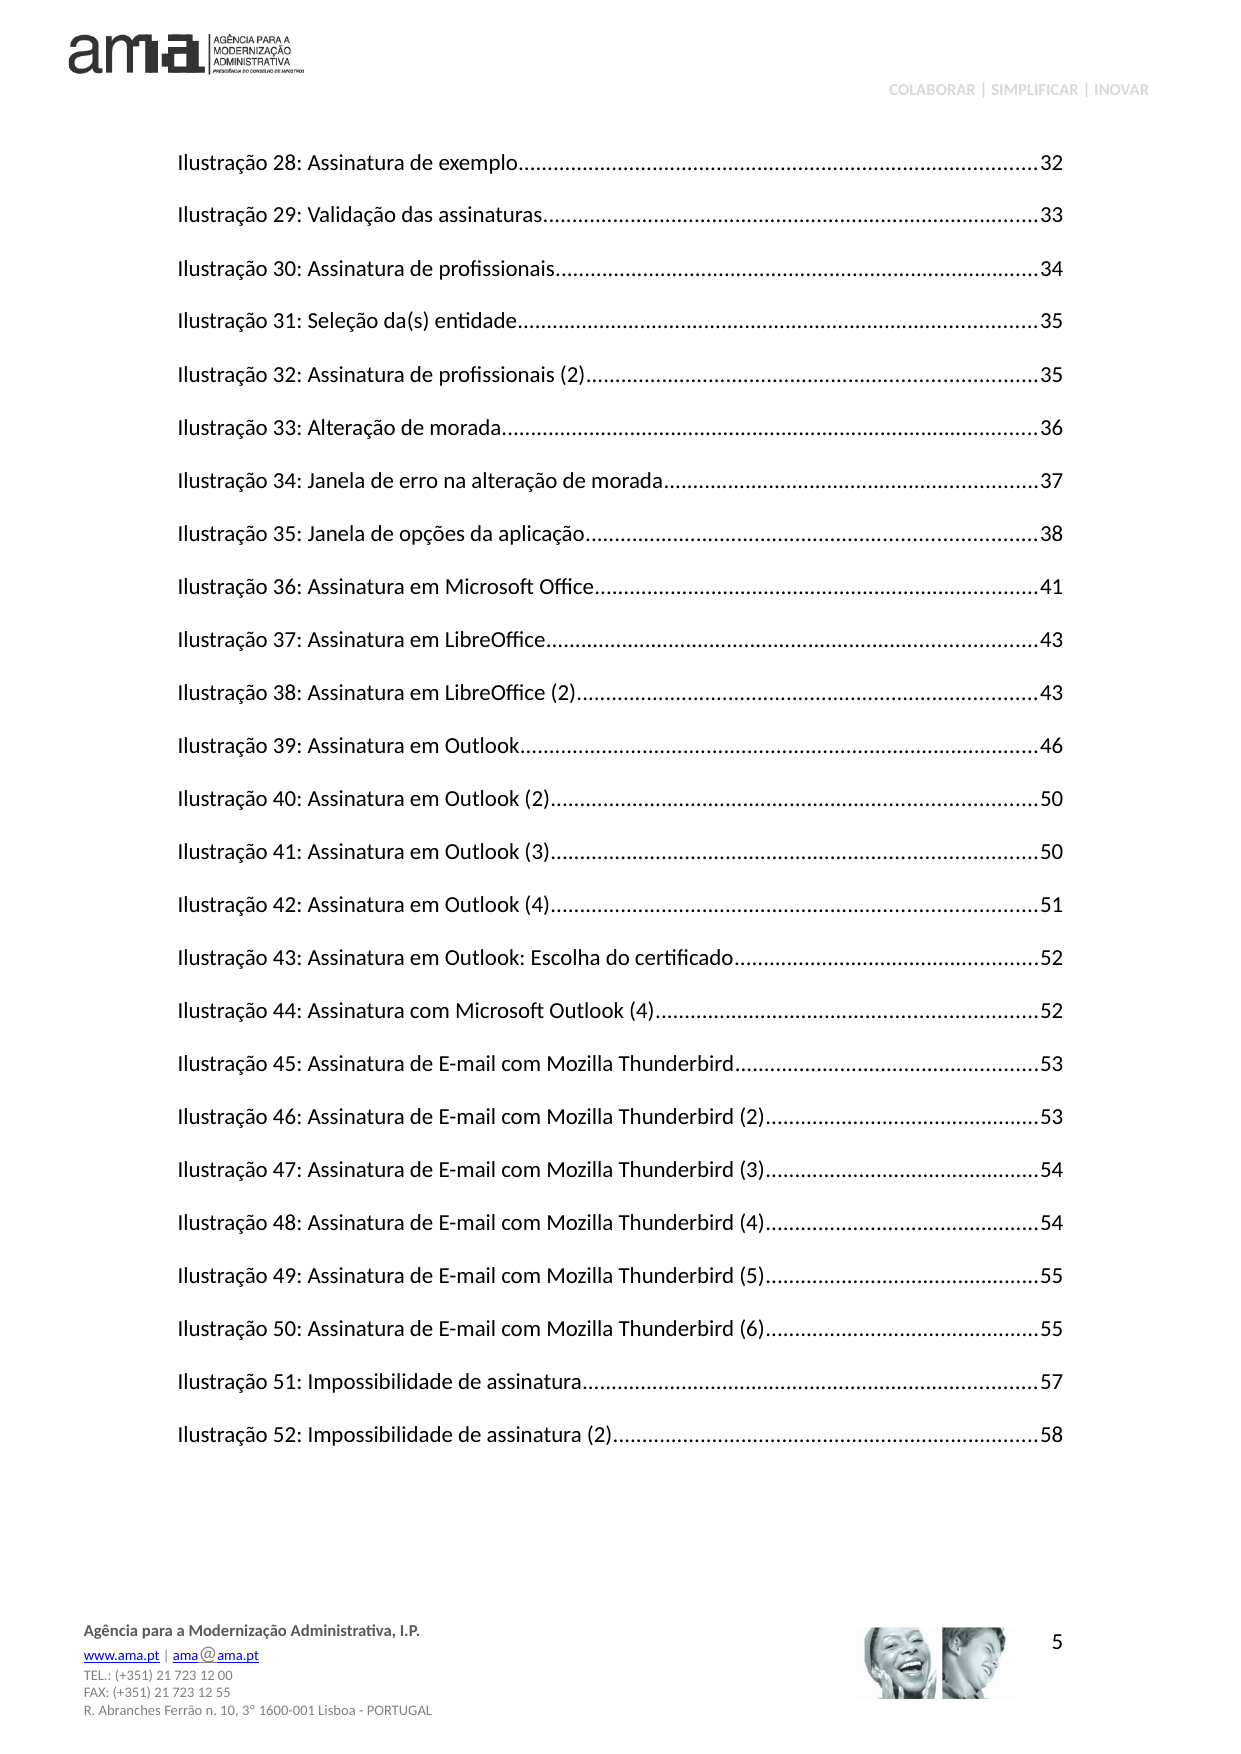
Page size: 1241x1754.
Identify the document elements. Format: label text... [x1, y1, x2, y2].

text Ilustração 47: Assinatura de E-mail com Mozilla Thunderbird (3) 54 [177, 1155, 1063, 1183]
picture [68, 34, 304, 75]
text Ilustração 39: Assinatura em Outlook 46 [177, 731, 1063, 759]
text Ilustração 30: Assinatura de profissionais 34 [177, 254, 1063, 282]
text Ilustração 35: Janela de opções da aplicação 38 [177, 519, 1063, 547]
text Ilustração 36: Assinatura em Microsoft Office 41 [177, 572, 1063, 600]
text Ilustração 40: Assinatura em Outlook (2) 50 [177, 784, 1063, 812]
text Ilustração 32: Assinatura de profissionais (2) 35 [177, 360, 1063, 388]
text Ilustração 46: Assinatura de E-mail com Mozilla Thunderbird (2) 53 [177, 1102, 1063, 1130]
text Ilustração 44: Assinatura com Microsoft Outlook (4) 52 [177, 996, 1063, 1024]
text Ilustração 49: Assinatura de E-mail com Mozilla Thunderbird (5) 55 [177, 1261, 1063, 1289]
text Ilustração 43: Assinatura em Outlook: Escolha do certificado 52 [177, 943, 1063, 971]
text Ilustração 31: Seleção da(s) entidade 35 [177, 307, 1063, 335]
text Ilustração 52: Impossibilidade de assinatura (2) 58 [177, 1420, 1063, 1448]
text Ilustração 48: Assinatura de E-mail com Mozilla Thunderbird (4) 54 [177, 1208, 1063, 1236]
text Ilustração 34: Janela de erro na alteração de morada 37 [177, 466, 1063, 494]
text Ilustração 29: Validação das assinaturas 33 [177, 201, 1063, 229]
text Ilustração 51: Impossibilidade de assinatura 57 [177, 1367, 1063, 1395]
text Ilustração 42: Assinatura em Outlook (4) 51 [177, 890, 1063, 918]
text Ilustração 37: Assinatura em LibreOffice 43 [177, 625, 1063, 653]
text Ilustração 45: Assinatura de E-mail com Mozilla Thunderbird 53 [177, 1049, 1063, 1077]
text Ilustração 33: Alteração de morada 36 [177, 413, 1063, 441]
text Ilustração 28: Assinatura de exemplo 32 [177, 148, 1063, 176]
picture [849, 1627, 1017, 1699]
text Ilustração 50: Assinatura de E-mail com Mozilla Thunderbird (6) 55 [177, 1314, 1063, 1342]
text Ilustração 38: Assinatura em LibreOffice (2) 43 [177, 678, 1063, 706]
text Ilustração 41: Assinatura em Outlook (3) 50 [177, 837, 1063, 865]
